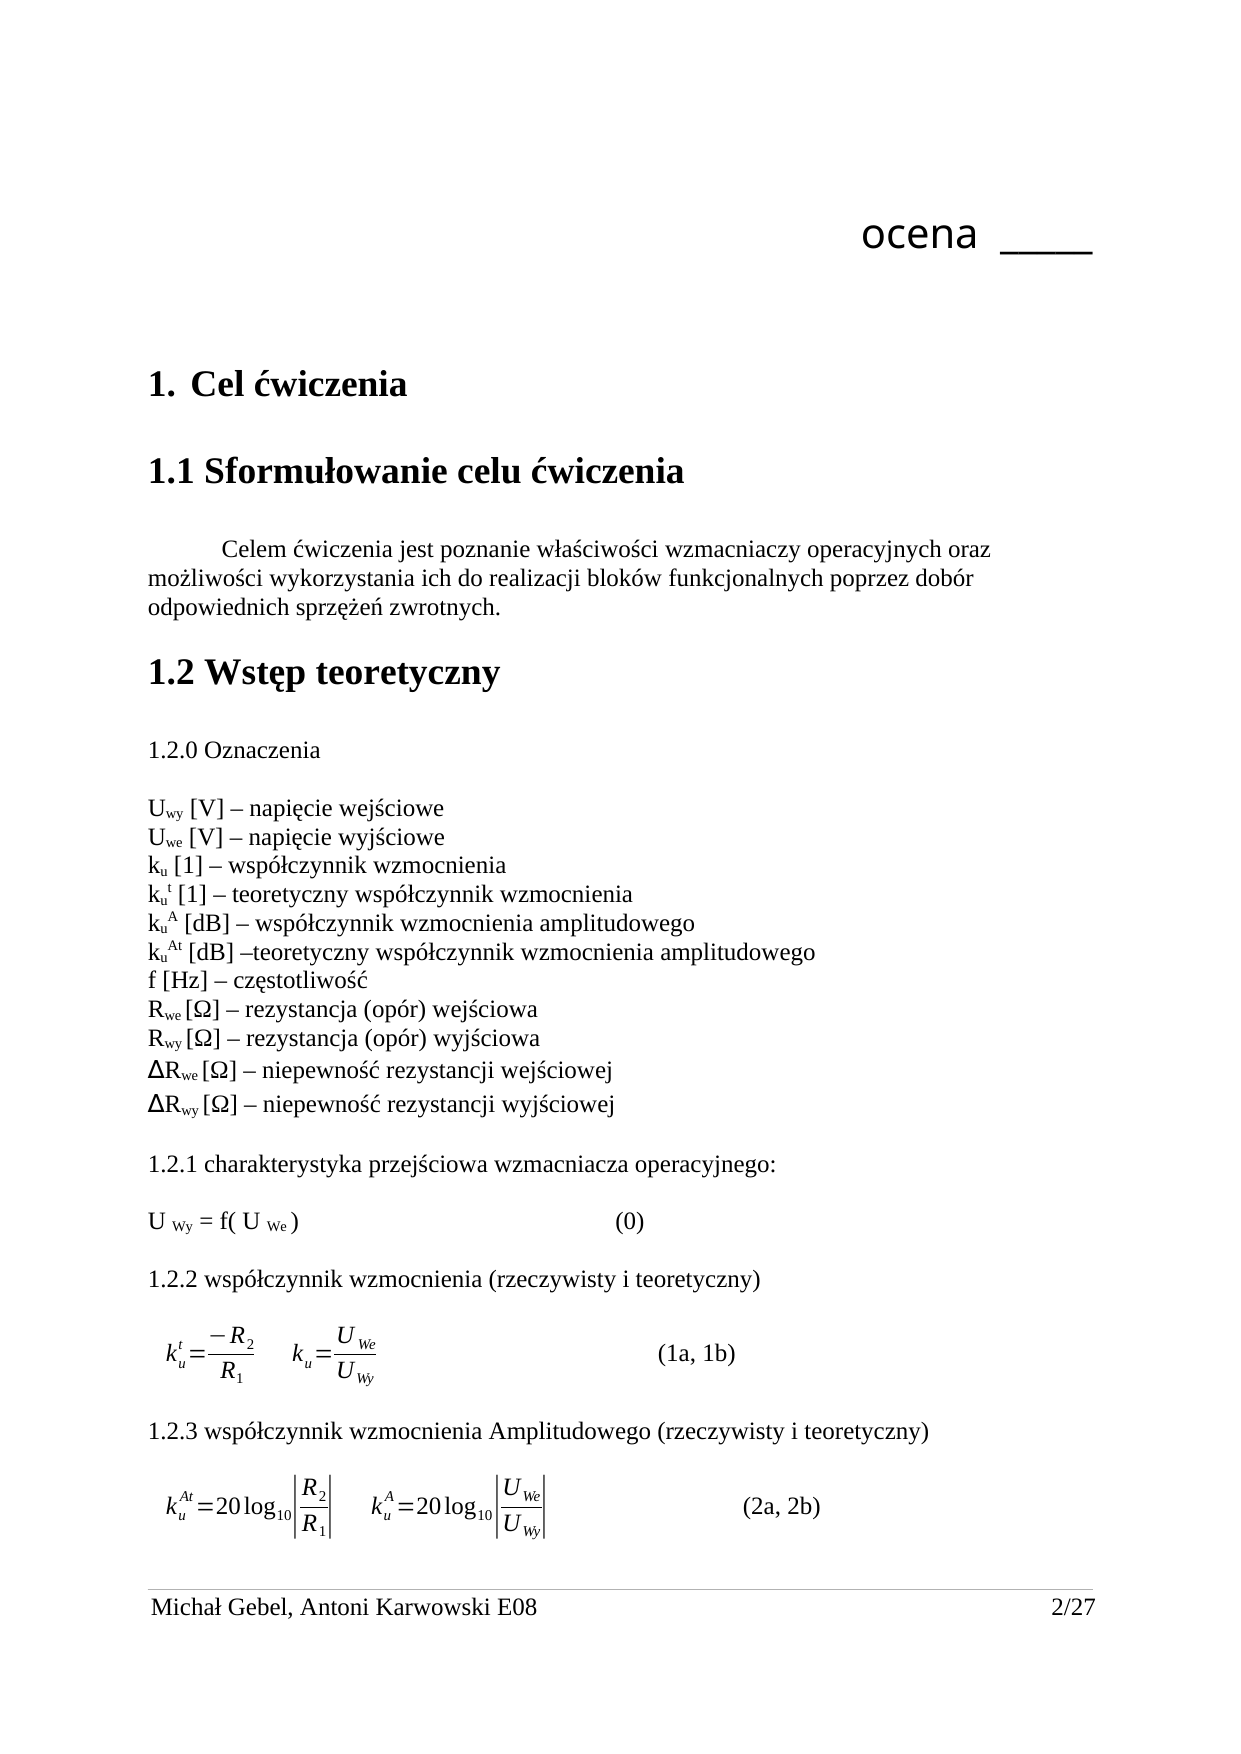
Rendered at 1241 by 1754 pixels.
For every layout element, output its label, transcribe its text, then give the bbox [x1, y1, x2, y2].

text kuAt [dB] –teoretyczny współczynnik wzmocnienia amplitudowego [148, 937, 1093, 966]
text kut [1] – teoretyczny współczynnik wzmocnienia [148, 879, 1093, 908]
text Rwe [Ω] – rezystancja (opór) wejściowa [148, 994, 1093, 1023]
text ku [1] – współczynnik wzmocnienia [148, 851, 1093, 879]
text Uwy [V] – napięcie wejściowe [148, 793, 1093, 822]
text 1.2.1 charakterystyka przejściowa wzmacniacza operacyjnego: [148, 1149, 1093, 1177]
text Celem ćwiczenia jest poznanie właściwości wzmacniaczy operacyjnych oraz możliwości wykorzystania ich do realizacji bloków funkcjonalnych poprzez dobór odpowiednich sprzężeń zwrotnych. [148, 534, 1093, 621]
text f [Hz] – częstotliwość [148, 966, 1093, 994]
text 1. Cel ćwiczenia [148, 362, 1093, 405]
text (1a, 1b) [148, 1321, 1093, 1387]
text (2a, 2b) [148, 1474, 1093, 1540]
text 1.2.0 Oznaczenia [148, 736, 1093, 764]
text 1.2.2 współczynnik wzmocnienia (rzeczywisty i teoretyczny) [148, 1264, 1093, 1292]
text Uwe [V] – napięcie wyjściowe [148, 822, 1093, 851]
text Rwy [Ω] – rezystancja (opór) wyjściowa [148, 1023, 1093, 1052]
text U Wy = f( U We ) (0) [148, 1206, 1093, 1235]
text 1.1 Sformułowanie celu ćwiczenia [148, 448, 1093, 491]
text ocena _____ [148, 204, 1093, 261]
text kuA [dB] – współczynnik wzmocnienia amplitudowego [148, 908, 1093, 937]
text ∆Rwy [Ω] – niepewność rezystancji wyjściowej [148, 1086, 1093, 1120]
text ∆Rwe [Ω] – niepewność rezystancji wejściowej [148, 1052, 1093, 1086]
text 1.2.3 współczynnik wzmocnienia Amplitudowego (rzeczywisty i teoretyczny) [148, 1416, 1093, 1445]
text 1.2 Wstęp teoretyczny [148, 649, 1093, 692]
